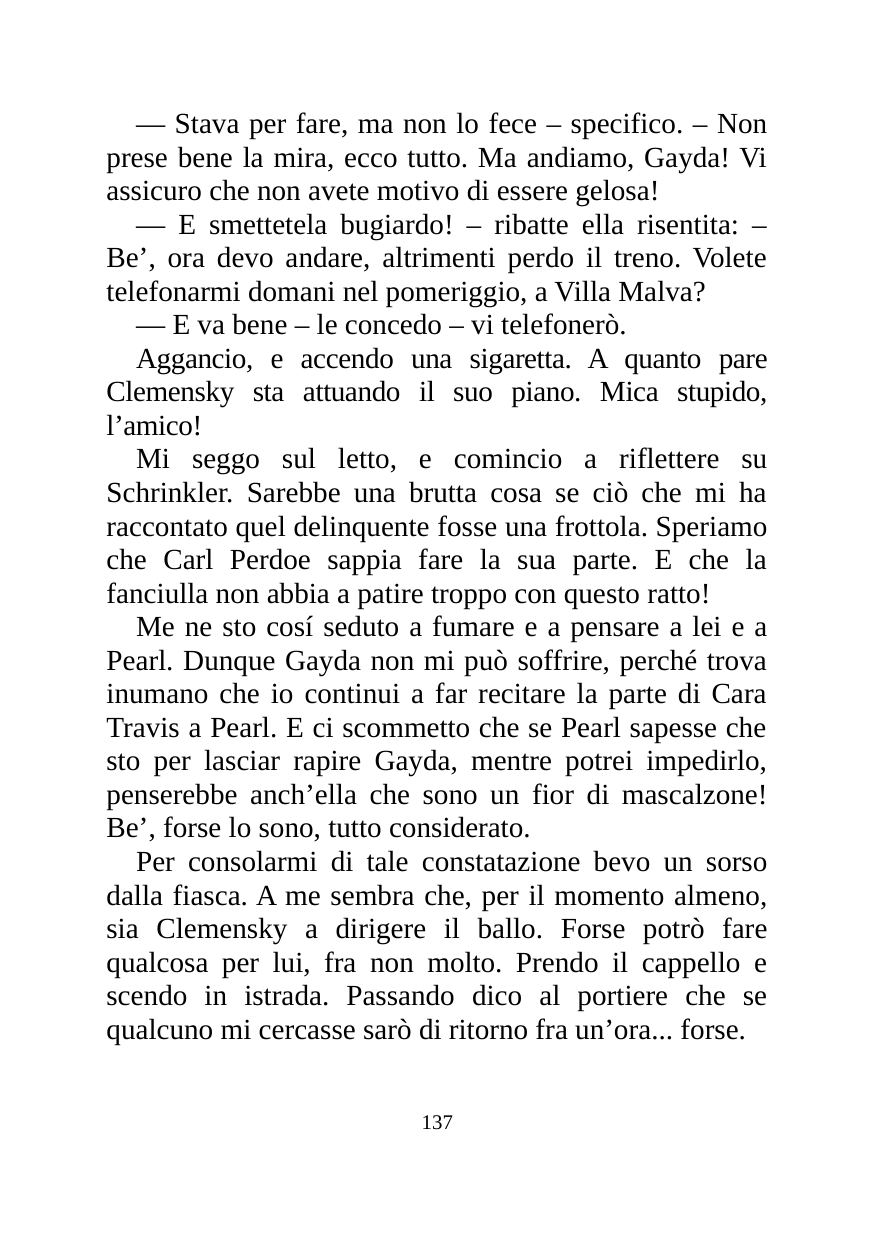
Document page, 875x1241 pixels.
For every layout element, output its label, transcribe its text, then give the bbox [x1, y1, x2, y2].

text Aggancio, e accendo una sigaretta. A quanto pare Clemensky sta attuando il suo piano. Mica stupido, l’amico! [106, 341, 768, 442]
text Per consolarmi di tale constatazione bevo un sorso dalla fiasca. A me sembra che, per il momento almeno, sia Clemensky a dirigere il ballo. Forse potrò fare qualcosa per lui, fra non molto. Prendo il cappello e scendo in istrada. Passando dico al portiere che se qualcuno mi cercasse sarò di ritorno fra un’ora... forse. [106, 844, 768, 1045]
text — E smettetela bugiardo! – ribatte ella risentita: – Be’, ora devo andare, altrimenti perdo il treno. Volete telefonarmi domani nel pomeriggio, a Villa Malva? [106, 207, 768, 307]
text — E va bene – le concedo – vi telefonerò. [106, 307, 768, 341]
text — Stava per fare, ma non lo fece – specifico. – Non prese bene la mira, ecco tutto. Ma andiamo, Gayda! Vi assicuro che non avete motivo di essere gelosa! [106, 106, 768, 207]
text Mi seggo sul letto, e comincio a riflettere su Schrinkler. Sarebbe una brutta cosa se ciò che mi ha raccontato quel delinquente fosse una frottola. Speriamo che Carl Perdoe sappia fare la sua parte. E che la fanciulla non abbia a patire troppo con questo ratto! [106, 442, 768, 609]
text Me ne sto cosí seduto a fumare e a pensare a lei e a Pearl. Dunque Gayda non mi può soffrire, perché trova inumano che io continui a far recitare la parte di Cara Travis a Pearl. E ci scommetto che se Pearl sapesse che sto per lasciar rapire Gayda, mentre potrei impedirlo, penserebbe anch’ella che sono un fior di mascalzone! Be’, forse lo sono, tutto considerato. [106, 609, 768, 844]
